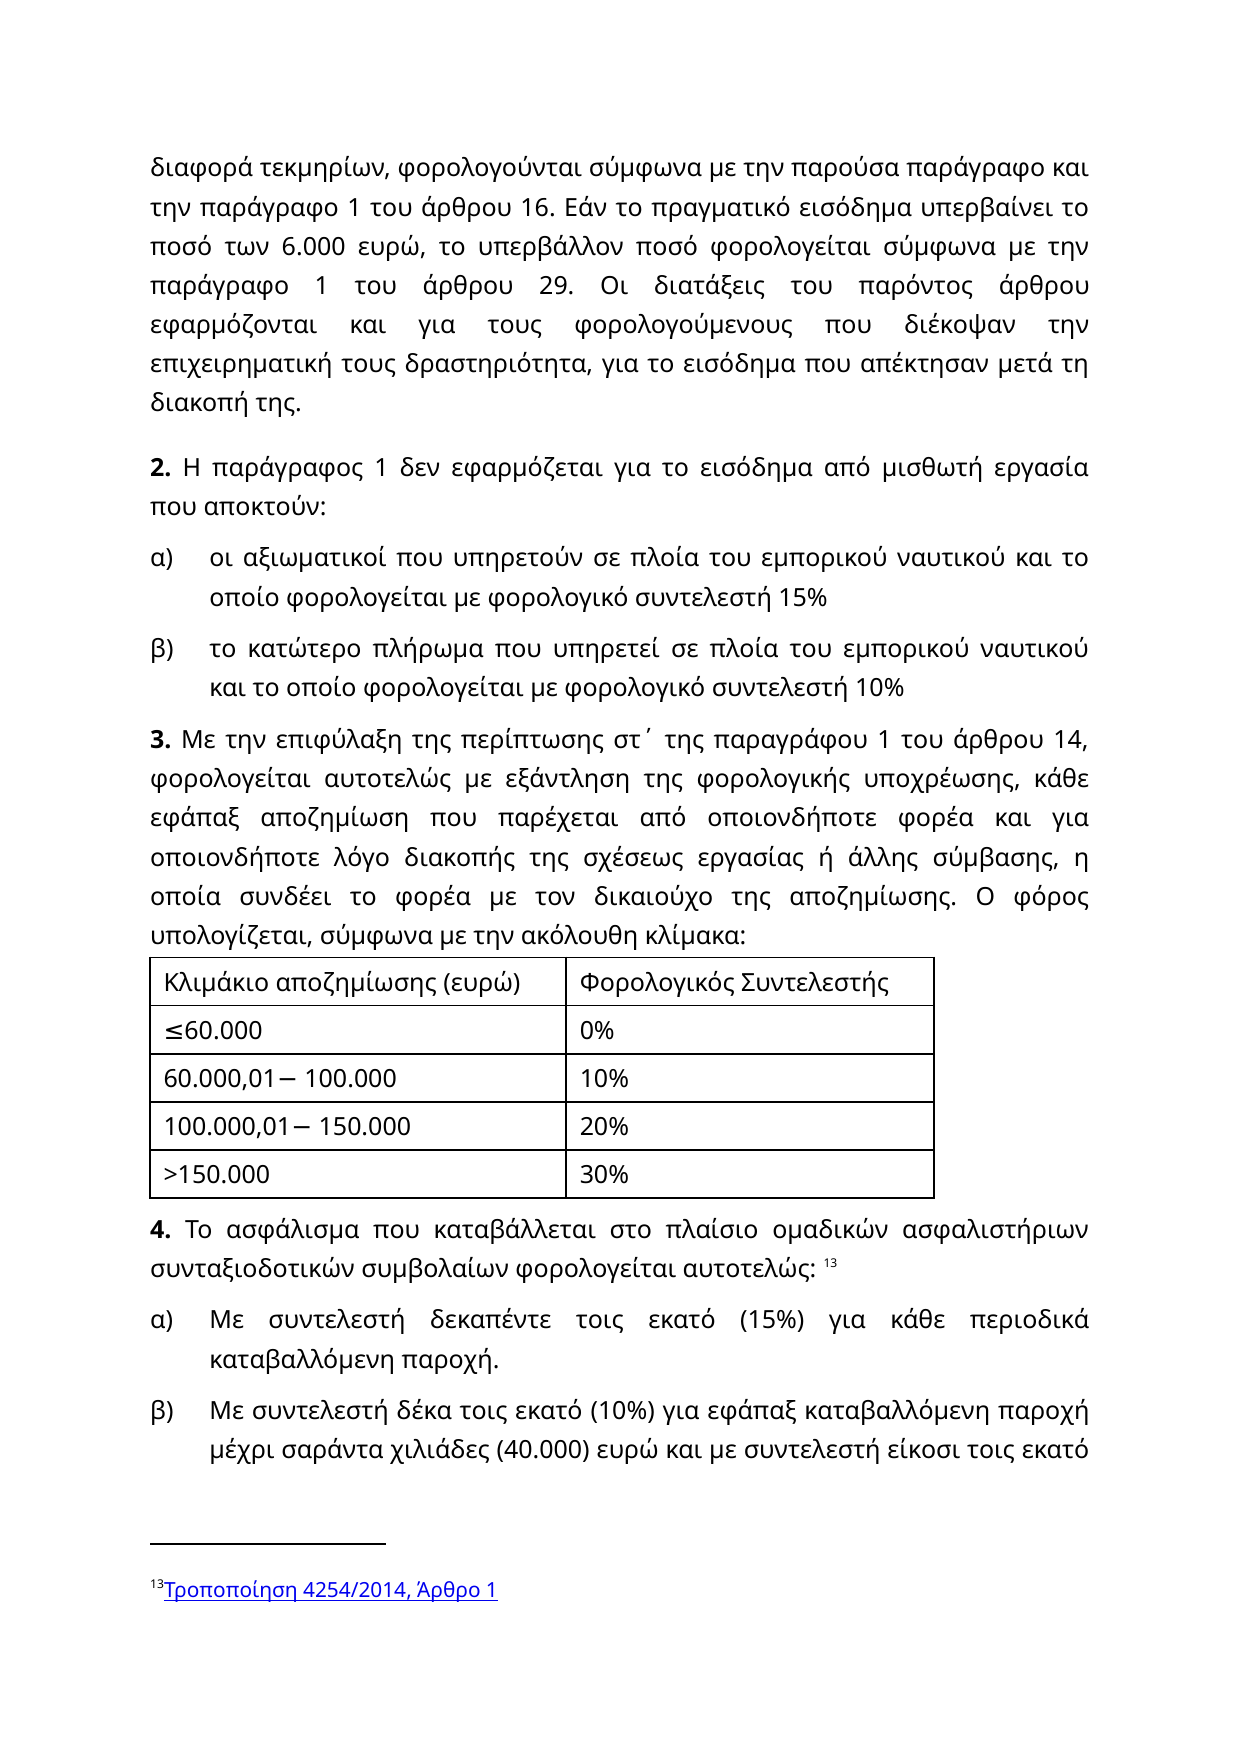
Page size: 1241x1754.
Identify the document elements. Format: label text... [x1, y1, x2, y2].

table_cell 60.000,01− 100.000 [151, 1055, 565, 1101]
table_cell 30% [567, 1151, 933, 1197]
table_cell 10% [567, 1055, 933, 1101]
table_header Κλιμάκιο αποζημίωσης (ευρώ) [151, 958, 565, 1005]
table_cell >150.000 [151, 1151, 565, 1197]
table_header Φορολογικός Συντελεστής [567, 958, 933, 1005]
list β) το κατώτερο πλήρωμα που υπηρετεί σε πλοία του εμπορικού ναυτικού και το οποίο φορολογείται με φορολογικό συντελεστή 10% [150, 631, 1090, 704]
table_cell 100.000,01− 150.000 [151, 1103, 565, 1149]
text 3. Με την επιφύλαξη της περίπτωσης στ΄ της παραγράφου 1 του άρθρου 14, φορολογείται αυτοτελώς με εξάντληση της φορολογικής υποχρέωσης, κάθε εφάπαξ αποζημίωση που παρέχεται από οποιονδήποτε φορέα και για οποιονδήποτε λόγο διακοπής της σχέσεως εργασίας ή άλλης σύμβασης, η οποία συνδέει το φορέα με τον δικαιούχο της αποζημίωσης. Ο φόρος υπολογίζεται, σύμφωνα με την ακόλουθη κλίμακα: [150, 722, 1090, 952]
list β) Με συντελεστή δέκα τοις εκατό (10%) για εφάπαξ καταβαλλόμενη παροχή μέχρι σαράντα χιλιάδες (40.000) ευρώ και με συντελεστή είκοσι τοις εκατό [150, 1393, 1090, 1466]
table_cell ≤60.000 [151, 1006, 565, 1053]
table_cell 20% [567, 1103, 933, 1149]
table_cell 0% [567, 1006, 933, 1053]
list α) οι αξιωματικοί που υπηρετούν σε πλοία του εμπορικού ναυτικού και το οποίο φορολογείται με φορολογικό συντελεστή 15% [150, 540, 1090, 613]
text Τροποποίηση 4254/2014, Άρθρο 1 [150, 1576, 1090, 1604]
text 2. Η παράγραφος 1 δεν εφαρμόζεται για το εισόδημα από μισθωτή εργασία που αποκτούν: [150, 449, 1090, 522]
text διαφορά τεκμηρίων, φορολογούνται σύμφωνα με την παρούσα παράγραφο και την παράγραφο 1 του άρθρου 16. Εάν το πραγματικό εισόδημα υπερβαίνει το ποσό των 6.000 ευρώ, το υπερβάλλον ποσό φορολογείται σύμφωνα με την παράγραφο 1 του άρθρου 29. Οι διατάξεις του παρόντος άρθρου εφαρμόζονται και για τους φορολογούμενους που διέκοψαν την επιχειρηματική τους δραστηριότητα, για το εισόδημα που απέκτησαν μετά τη διακοπή της. [150, 150, 1090, 419]
list α) Με συντελεστή δεκαπέντε τοις εκατό (15%) για κάθε περιοδικά καταβαλλόμενη παροχή. [150, 1302, 1090, 1375]
text 4. Το ασφάλισμα που καταβάλλεται στο πλαίσιο ομαδικών ασφαλιστήριων συνταξιοδοτικών συμβολαίων φορολογείται αυτοτελώς: [150, 1211, 1090, 1284]
